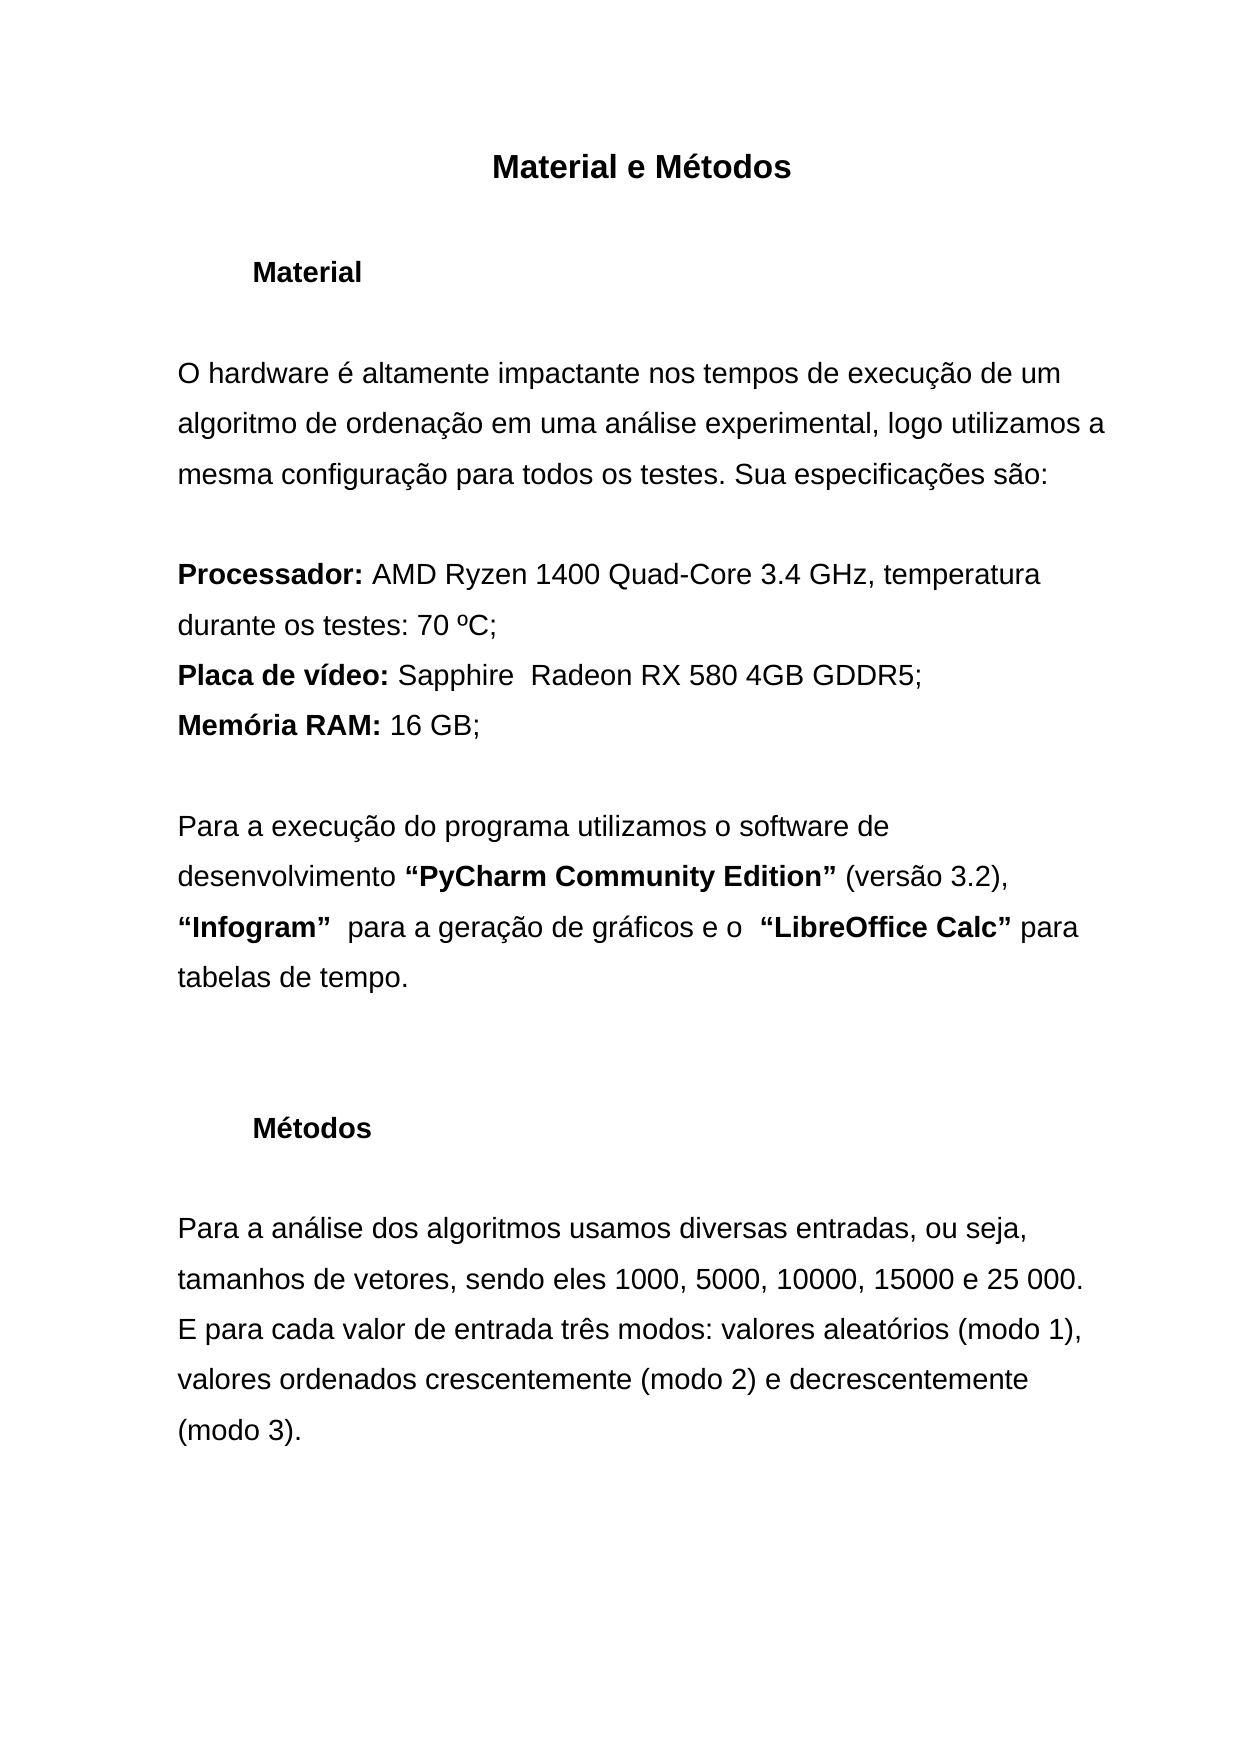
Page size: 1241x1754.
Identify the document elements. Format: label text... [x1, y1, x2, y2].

text Placa de vídeo: Sapphire Radeon RX 580 4GB GDDR5; [177, 658, 1114, 692]
text Processador: AMD Ryzen 1400 Quad-Core 3.4 GHz, temperatura durante os testes: 70 ºC; [177, 557, 1114, 641]
text E para cada valor de entrada três modos: valores aleatórios (modo 1), valores ordenados crescentemente (modo 2) e decrescentemente (modo 3). [177, 1312, 1114, 1446]
text Memória RAM: 16 GB; [177, 708, 1114, 742]
text Material e Métodos [177, 148, 1114, 186]
text Para a análise dos algoritmos usamos diversas entradas, ou seja, tamanhos de vetores, sendo eles 1000, 5000, 10000, 15000 e 25 000. [177, 1211, 1114, 1295]
text O hardware é altamente impactante nos tempos de execução de um algoritmo de ordenação em uma análise experimental, logo utilizamos a mesma configuração para todos os testes. Sua especificações são: [177, 356, 1114, 490]
text Material [177, 256, 1114, 289]
text Métodos [177, 1111, 1114, 1144]
text Para a execução do programa utilizamos o software de desenvolvimento “PyCharm Community Edition” (versão 3.2), “Infogram” para a geração de gráficos e o “LibreOffice Calc” para tabelas de tempo. [177, 809, 1114, 993]
